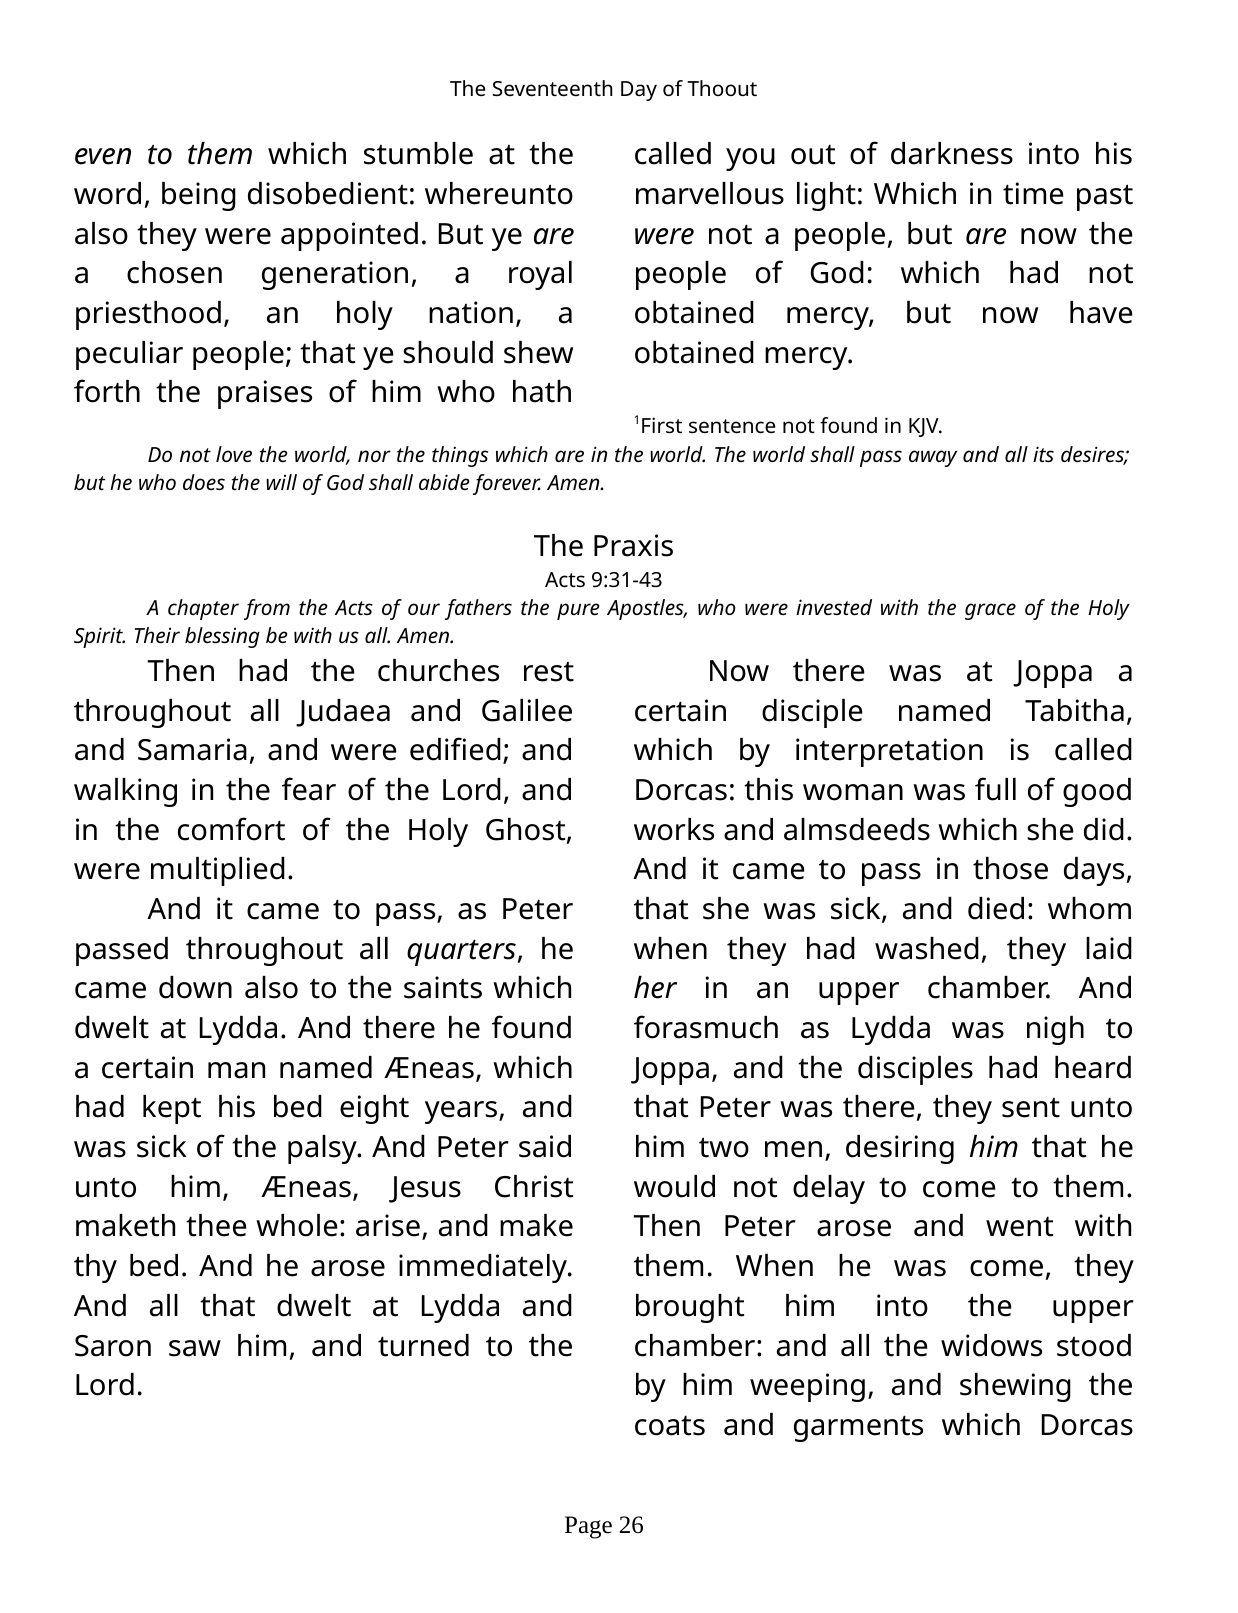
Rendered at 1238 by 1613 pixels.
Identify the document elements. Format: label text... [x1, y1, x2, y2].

text Then had the churches rest throughout all Judaea and Galilee and Samaria, and were edified; and walking in the fear of the Lord, and in the comfort of the Holy Ghost, were multiplied. [73, 650, 574, 888]
text A chapter from the Acts of our fathers the pure Apostles, who were invested with the grace of the Holy Spirit. Their blessing be with us all. Amen. [73, 593, 1134, 650]
text even to them which stumble at the word, being disobedient: whereunto also they were appointed. But ye are a chosen generation, a royal priesthood, an holy nation, a peculiar people; that ye should shew forth the praises of him who hath [73, 133, 574, 411]
text The Praxis [73, 525, 1134, 565]
text Do not love the world, nor the things which are in the world. The world shall pass away and all its desires; but he who does the will of God shall abide forever. Amen. [73, 440, 1134, 497]
text And it came to pass, as Peter passed throughout all quarters, he came down also to the saints which dwelt at Lydda. And there he found a certain man named Æneas, which had kept his bed eight years, and was sick of the palsy. And Peter said unto him, Æneas, Jesus Christ maketh thee whole: arise, and make thy bed. And he arose immediately. And all that dwelt at Lydda and Saron saw him, and turned to the Lord. [73, 888, 574, 1404]
text Now there was at Joppa a certain disciple named Tabitha, which by interpretation is called Dorcas: this woman was full of good works and almsdeeds which she did. And it came to pass in those days, that she was sick, and died: whom when they had washed, they laid her in an upper chamber. And forasmuch as Lydda was nigh to Joppa, and the disciples had heard that Peter was there, they sent unto him two men, desiring him that he would not delay to come to them. Then Peter arose and went with them. When he was come, they brought him into the upper chamber: and all the widows stood by him weeping, and shewing the coats and garments which Dorcas [633, 650, 1134, 1444]
text 1First sentence not found in KJV. [633, 411, 1134, 440]
text Acts 9:31-43 [73, 565, 1134, 593]
text called you out of darkness into his marvellous light: Which in time past were not a people, but are now the people of God: which had not obtained mercy, but now have obtained mercy. [633, 133, 1134, 372]
text The Seventeenth Day of Thoout [72, 74, 1135, 102]
